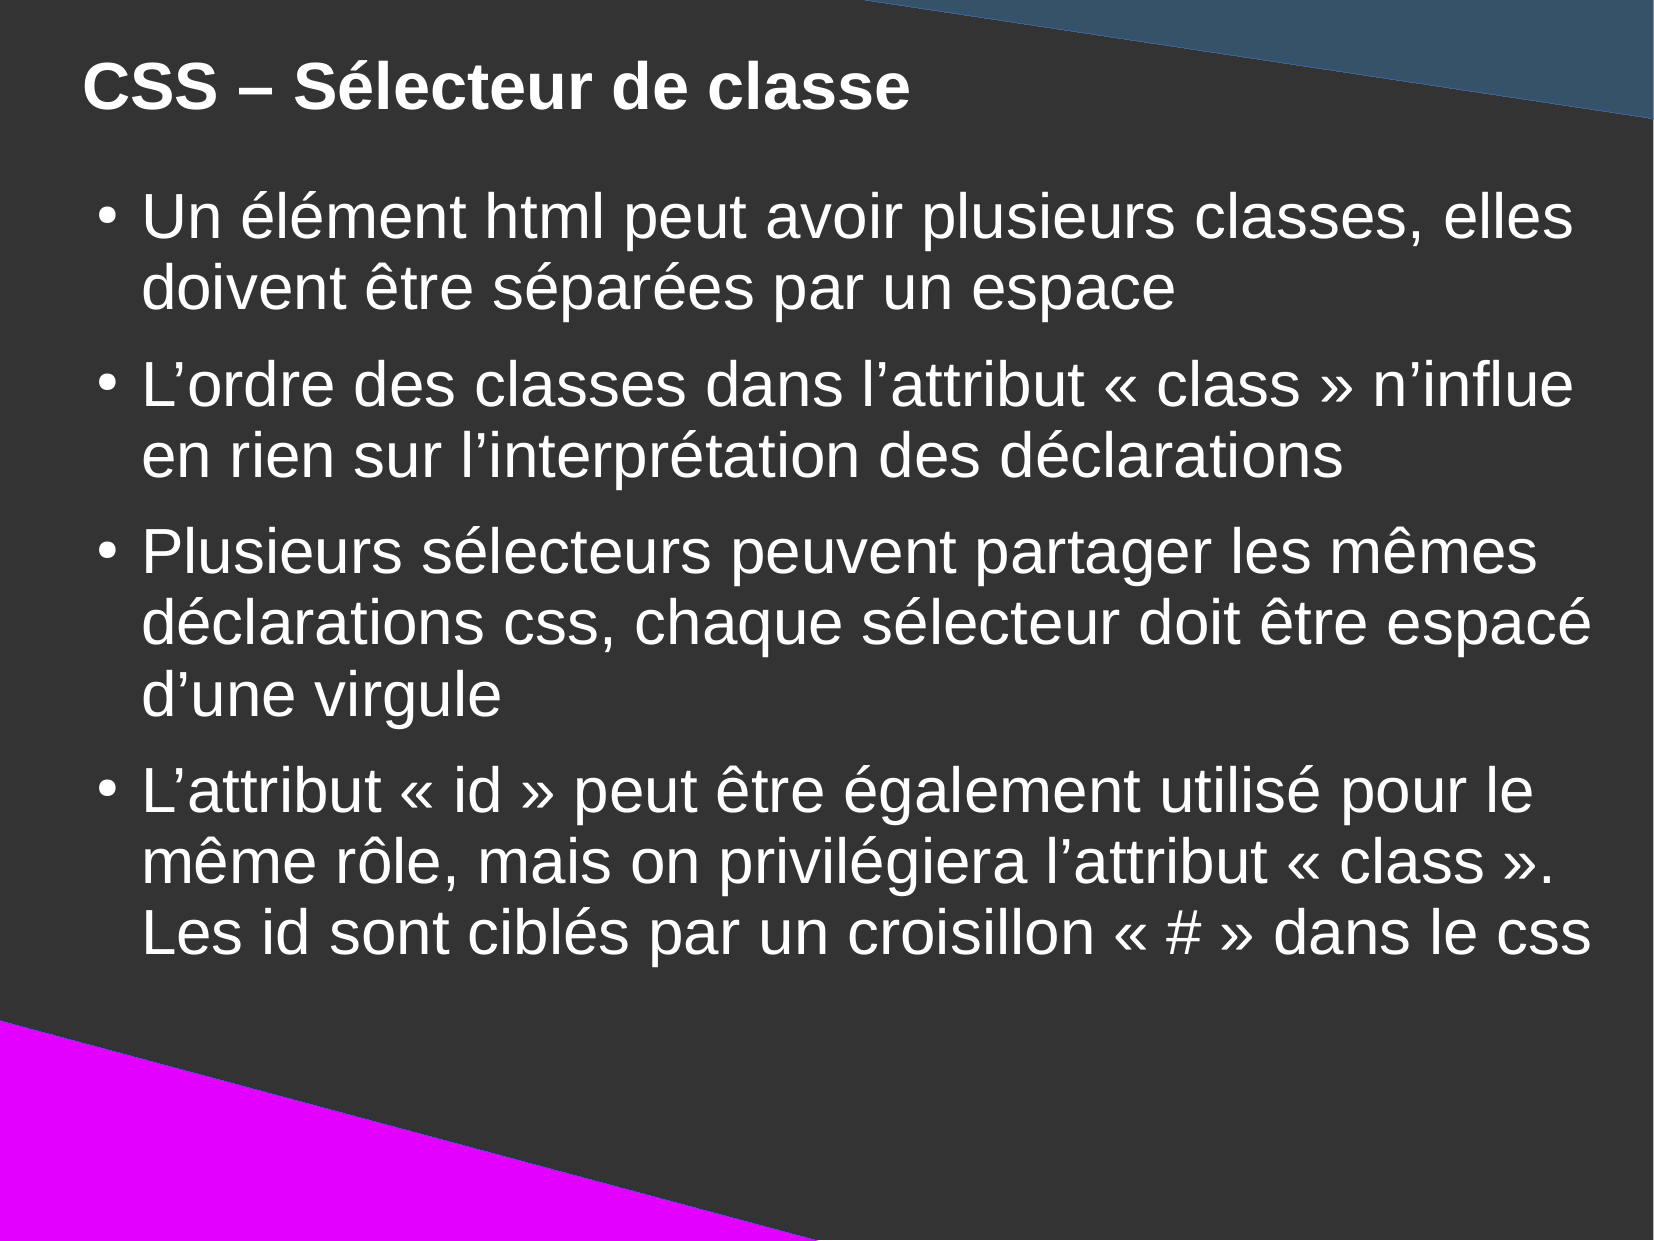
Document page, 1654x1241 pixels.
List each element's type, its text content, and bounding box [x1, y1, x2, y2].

title CSS – Sélecteur de classe [82, 49, 1571, 152]
text_box [0, 1020, 819, 1241]
text_box [865, 0, 1654, 119]
list Un élément html peut avoir plusieurs classes, elles doivent être séparées par un espace L’ordre des classes dans l’attribut « class » n’influe en rien sur l’interprétation des déclarations Plusieurs sélecteurs peuvent partager les mêmes déclarations css, chaque sélecteur doit être espacé d’une virgule L’attribut « id » peut être également utilisé pour le même rôle, mais on privilégiera l’attribut « class ». Les id sont ciblés par un croisillon « # » dans le css [80, 180, 1605, 1020]
